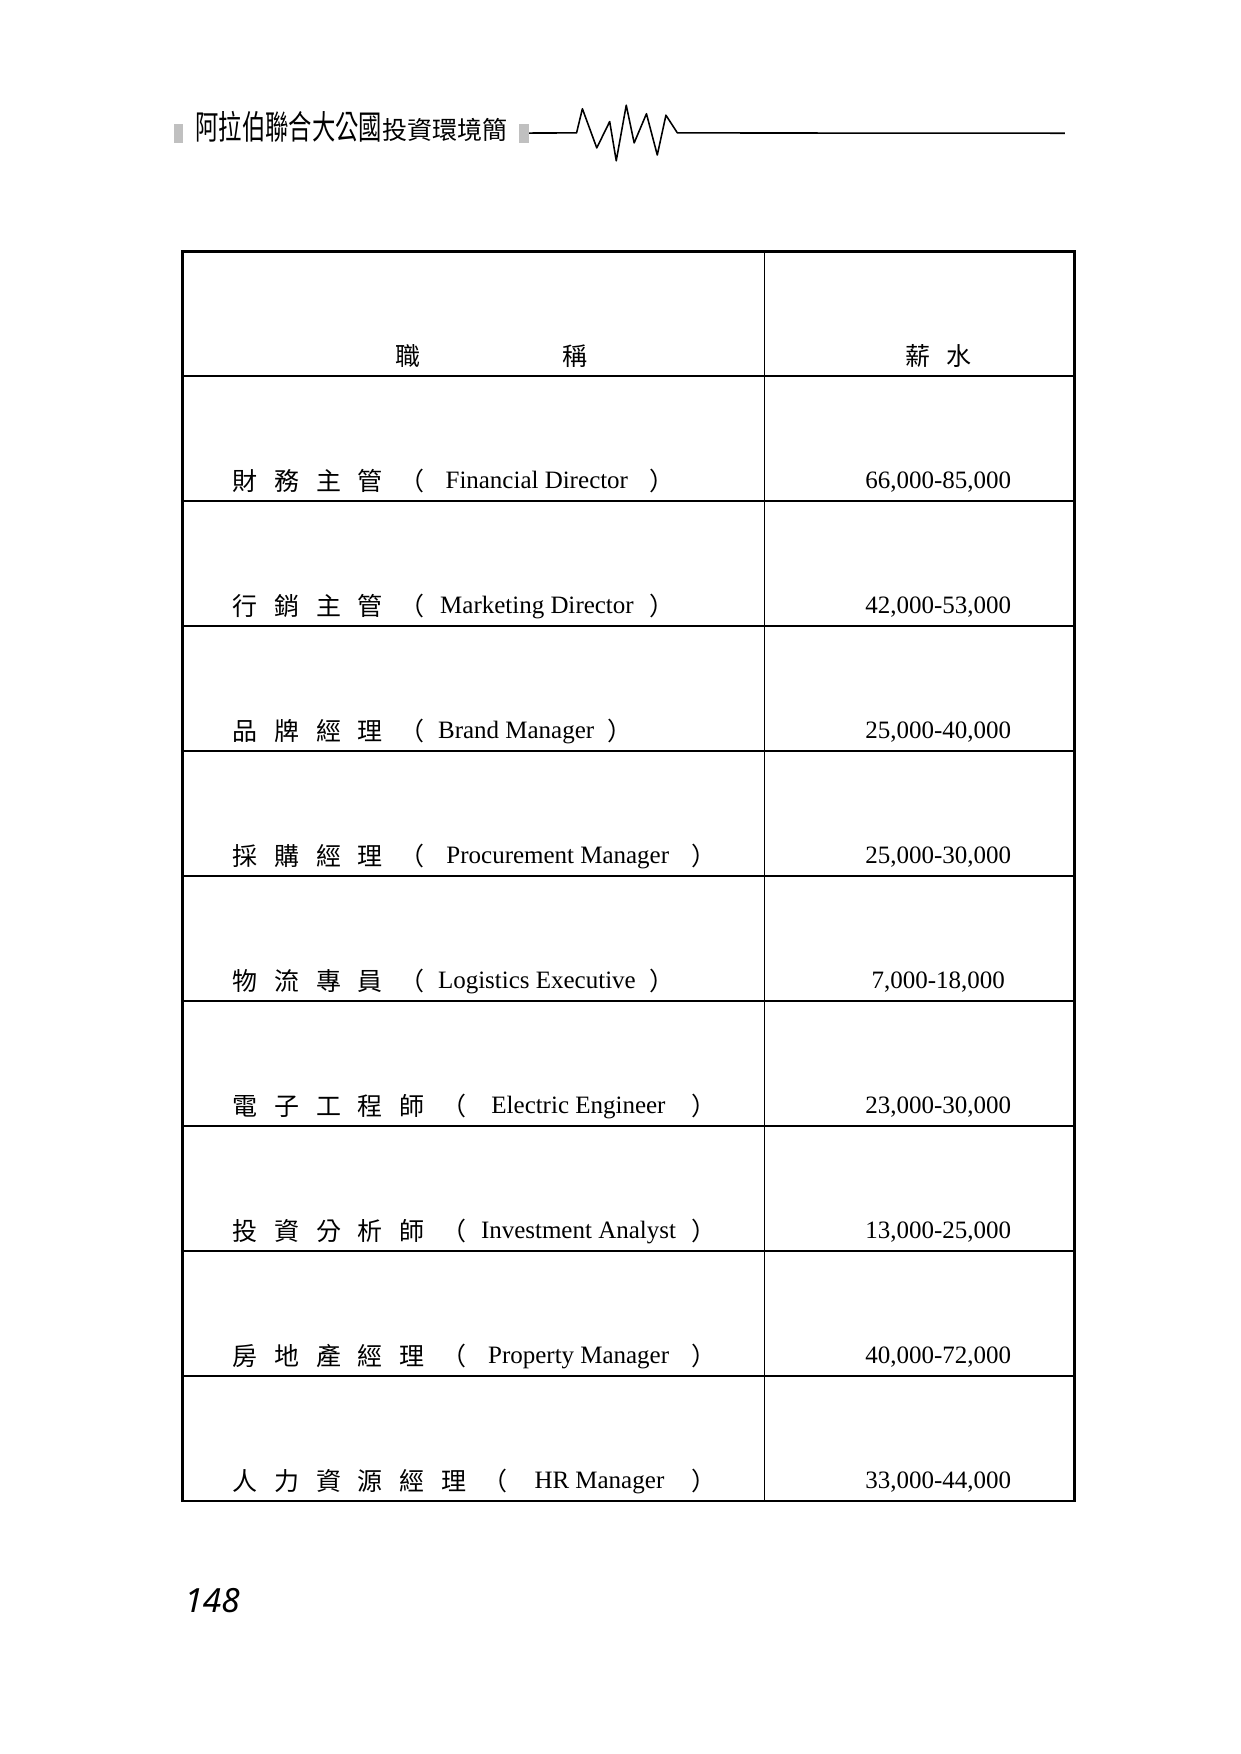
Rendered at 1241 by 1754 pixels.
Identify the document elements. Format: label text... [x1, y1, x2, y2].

table_cell 40,000-72,000 [765, 1252, 1073, 1375]
table_cell 33,000-44,000 [765, 1377, 1073, 1500]
table_cell 電子工程師（Electric Engineer） [184, 1002, 764, 1125]
table_cell 42,000-53,000 [765, 502, 1073, 625]
table_cell 66,000-85,000 [765, 377, 1073, 500]
table_cell 採購經理（Procurement Manager） [184, 752, 764, 875]
table_header 薪水 [765, 253, 1073, 375]
table_cell 25,000-30,000 [765, 752, 1073, 875]
table_cell 行銷主管（Marketing Director） [184, 502, 764, 625]
table_cell 房地產經理（Property Manager） [184, 1252, 764, 1375]
table_cell 23,000-30,000 [765, 1002, 1073, 1125]
table_cell 7,000-18,000 [765, 877, 1073, 1000]
table_cell 物流專員（Logistics Executive） [184, 877, 764, 1000]
table_cell 13,000-25,000 [765, 1127, 1073, 1250]
table_cell 人力資源經理（HR Manager） [184, 1377, 764, 1500]
table_cell 投資分析師（Investment Analyst） [184, 1127, 764, 1250]
table_header 職 稱 [184, 253, 764, 375]
table_cell 財務主管（Financial Director） [184, 377, 764, 500]
table_cell 25,000-40,000 [765, 627, 1073, 750]
table_cell 品牌經理（Brand Manager） [184, 627, 764, 750]
